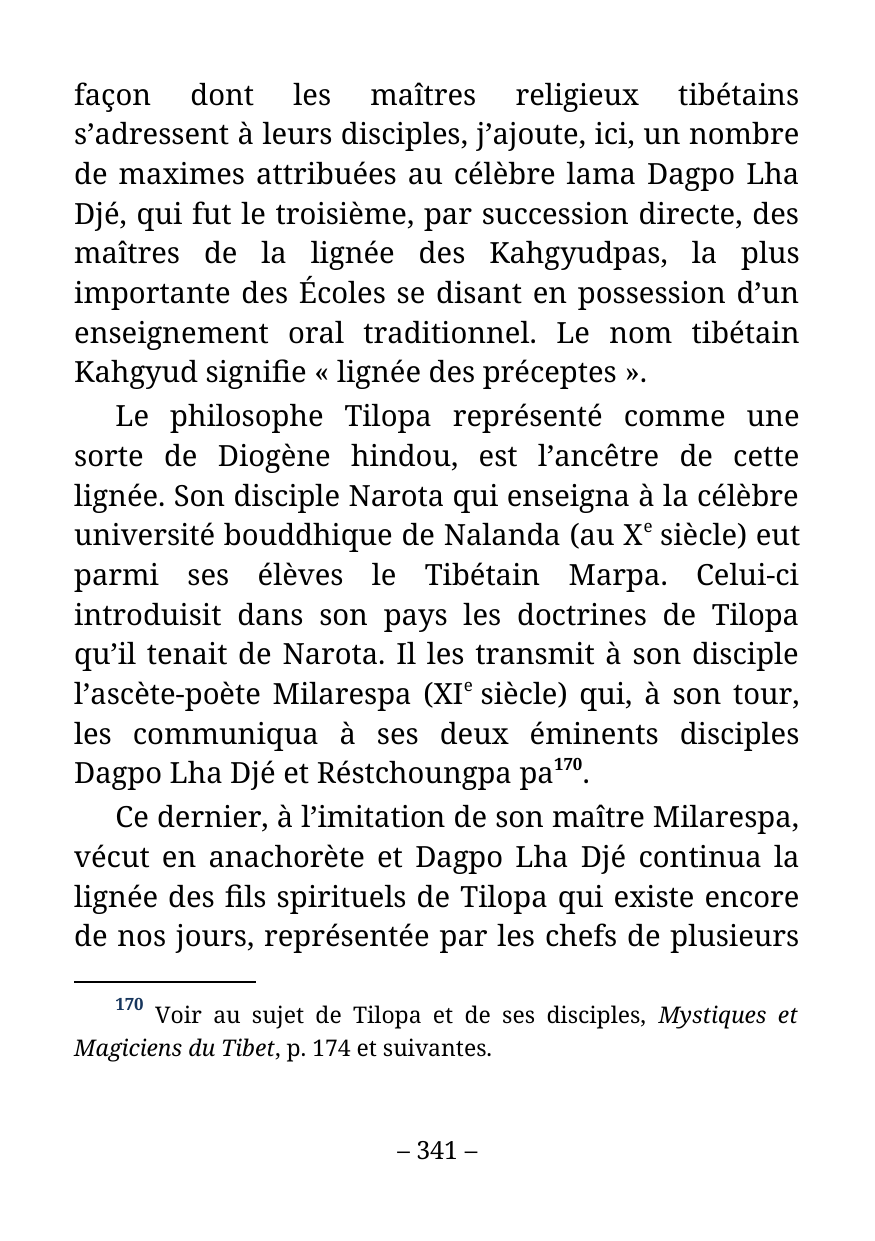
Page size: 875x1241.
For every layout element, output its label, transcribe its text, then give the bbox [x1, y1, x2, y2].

text Voir au sujet de Tilopa et de ses disciples, Mystiques et Magiciens du Tibet, p. 174 et suivantes. [74, 992, 800, 1063]
text Ce dernier, à l’imitation de son maître Milarespa, vécut en anachorète et Dagpo Lha Djé continua la lignée des fils spirituels de Tilopa qui existe encore de nos jours, représentée par les chefs de plusieurs [74, 797, 800, 955]
text façon dont les maîtres religieux tibétains s’adressent à leurs disciples, j’ajoute, ici, un nombre de maximes attribuées au célèbre lama Dagpo Lha Djé, qui fut le troisième, par succession directe, des maîtres de la lignée des Kahgyudpas, la plus importante des Écoles se disant en possession d’un enseignement oral traditionnel. Le nom tibétain Kahgyud signifie « lignée des préceptes ». [74, 74, 800, 391]
text Le philosophe Tilopa représenté comme une sorte de Diogène hindou, est l’ancêtre de cette lignée. Son disciple Narota qui enseigna à la célèbre université bouddhique de Nalanda (au Xe siècle) eut parmi ses élèves le Tibétain Marpa. Celui-ci introduisit dans son pays les doctrines de Tilopa qu’il tenait de Narota. Il les transmit à son disciple l’ascète-poète Milarespa (XIe siècle) qui, à son tour, les communiqua à ses deux éminents disciples Dagpo Lha Djé et Réstchoungpa pa. [74, 396, 800, 792]
